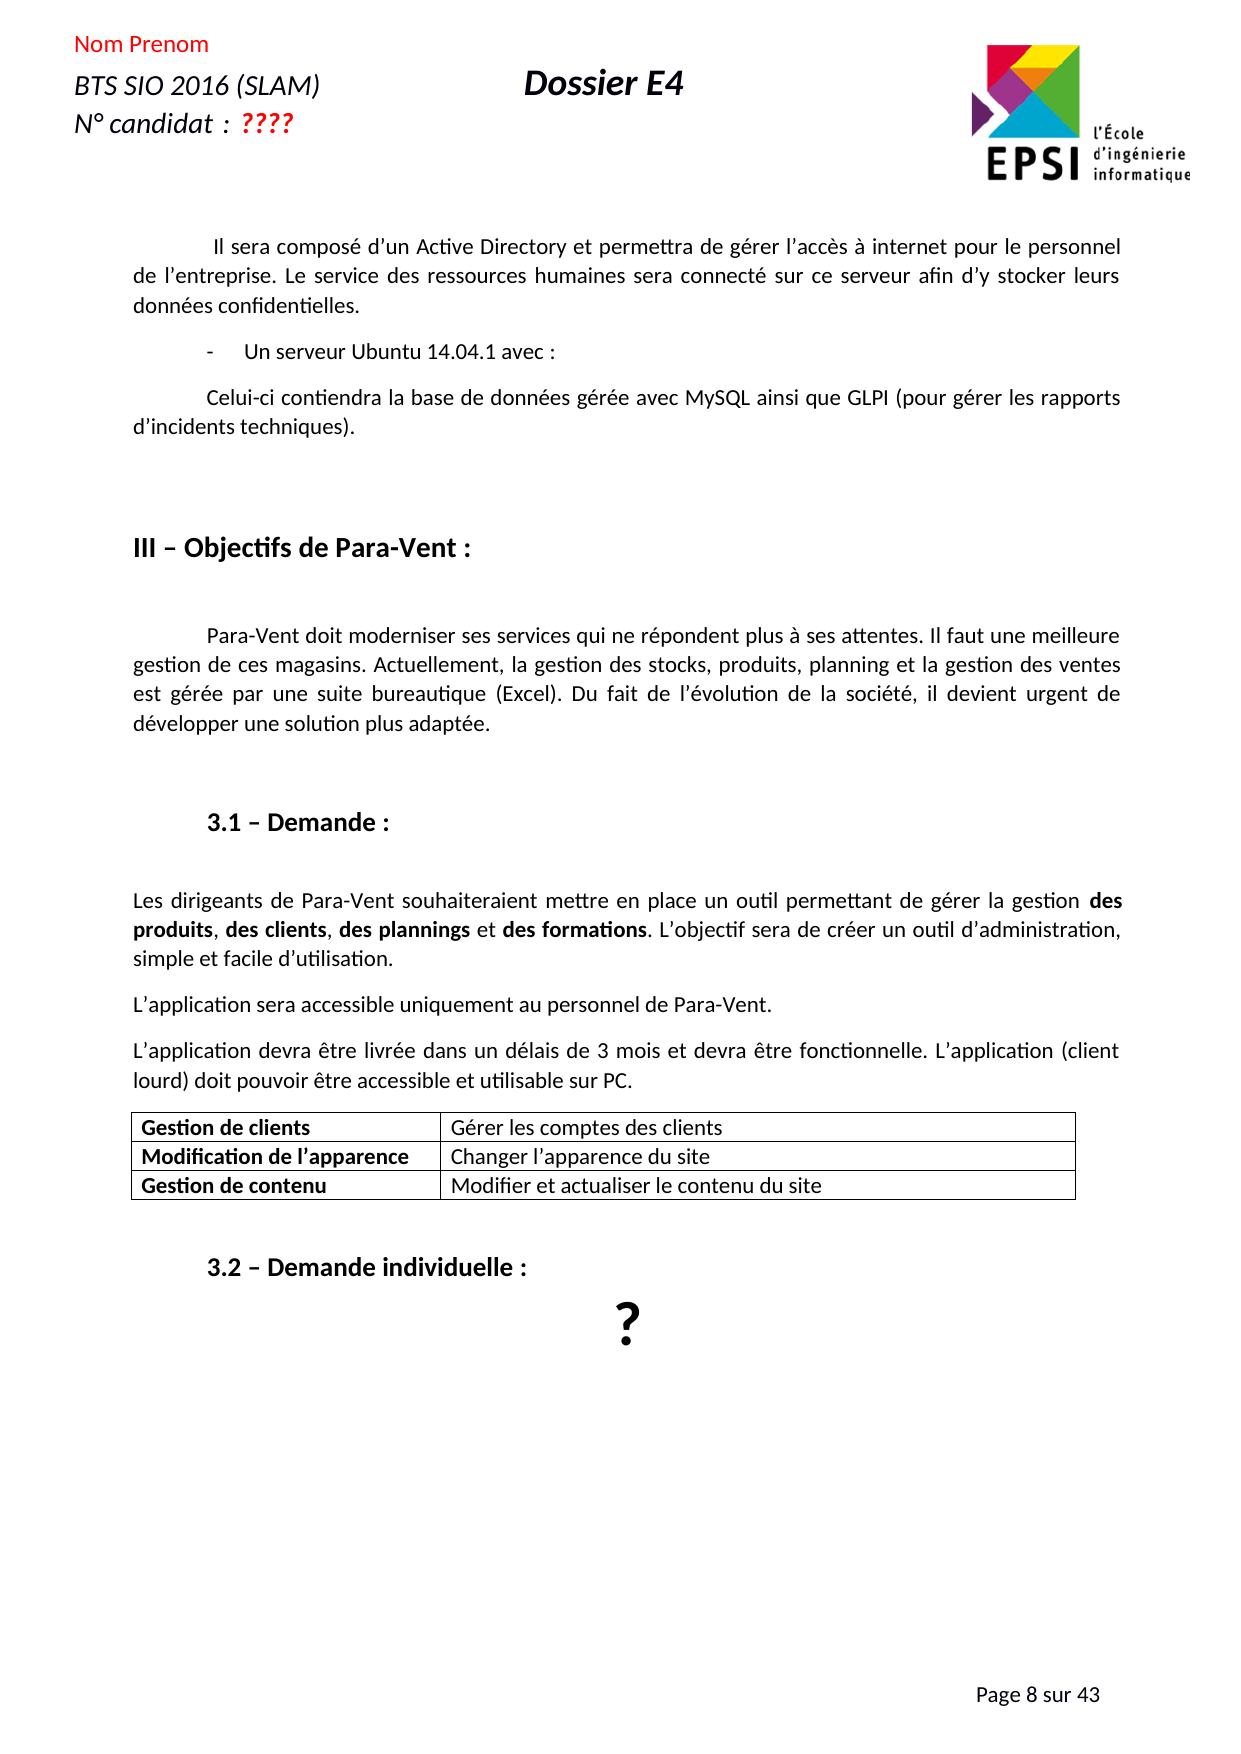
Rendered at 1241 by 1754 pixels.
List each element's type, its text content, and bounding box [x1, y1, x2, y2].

text ? [133, 1285, 1122, 1361]
text Para-Vent doit moderniser ses services qui ne répondent plus à ses attentes. Il faut une meilleure gestion de ces magasins. Actuellement, la gestion des stocks, produits, planning et la gestion des ventes est gérée par une suite bureautique (Excel). Du fait de l’évolution de la société, il devient urgent de développer une solution plus adaptée. [133, 621, 1122, 737]
text L’application sera accessible uniquement au personnel de Para-Vent. [133, 991, 1122, 1019]
text Il sera composé d’un Active Directory et permettra de gérer l’accès à internet pour le personnel de l’entreprise. Le service des ressources humaines sera connecté sur ce serveur afin d’y stocker leurs données confidentielles. [133, 232, 1122, 319]
table_header Gestion de clients [132, 1113, 440, 1141]
text Celui-ci contiendra la base de données gérée avec MySQL ainsi que GLPI (pour gérer les rapports d’incidents techniques). [133, 383, 1122, 440]
text Les dirigeants de Para-Vent souhaiteraient mettre en place un outil permettant de gérer la gestion des produits, des clients, des plannings et des formations. L’objectif sera de créer un outil d’administration, simple et facile d’utilisation. [133, 886, 1122, 973]
table_cell Changer l’apparence du site [441, 1142, 1075, 1170]
subtitle 3.2 – Demande individuelle : [133, 1251, 1122, 1283]
table_cell Gestion de contenu [132, 1171, 440, 1199]
table_cell Modification de l’apparence [132, 1142, 440, 1170]
subtitle III – Objectifs de Para-Vent : [133, 529, 1122, 565]
table_header Gérer les comptes des clients [441, 1113, 1075, 1141]
text L’application devra être livrée dans un délais de 3 mois et devra être fonctionnelle. L’application (client lourd) doit pouvoir être accessible et utilisable sur PC. [133, 1037, 1122, 1094]
table_cell Modifier et actualiser le contenu du site [441, 1171, 1075, 1199]
subtitle 3.1 – Demande : [133, 805, 1122, 838]
list Un serveur Ubuntu 14.04.1 avec : [206, 337, 1122, 365]
